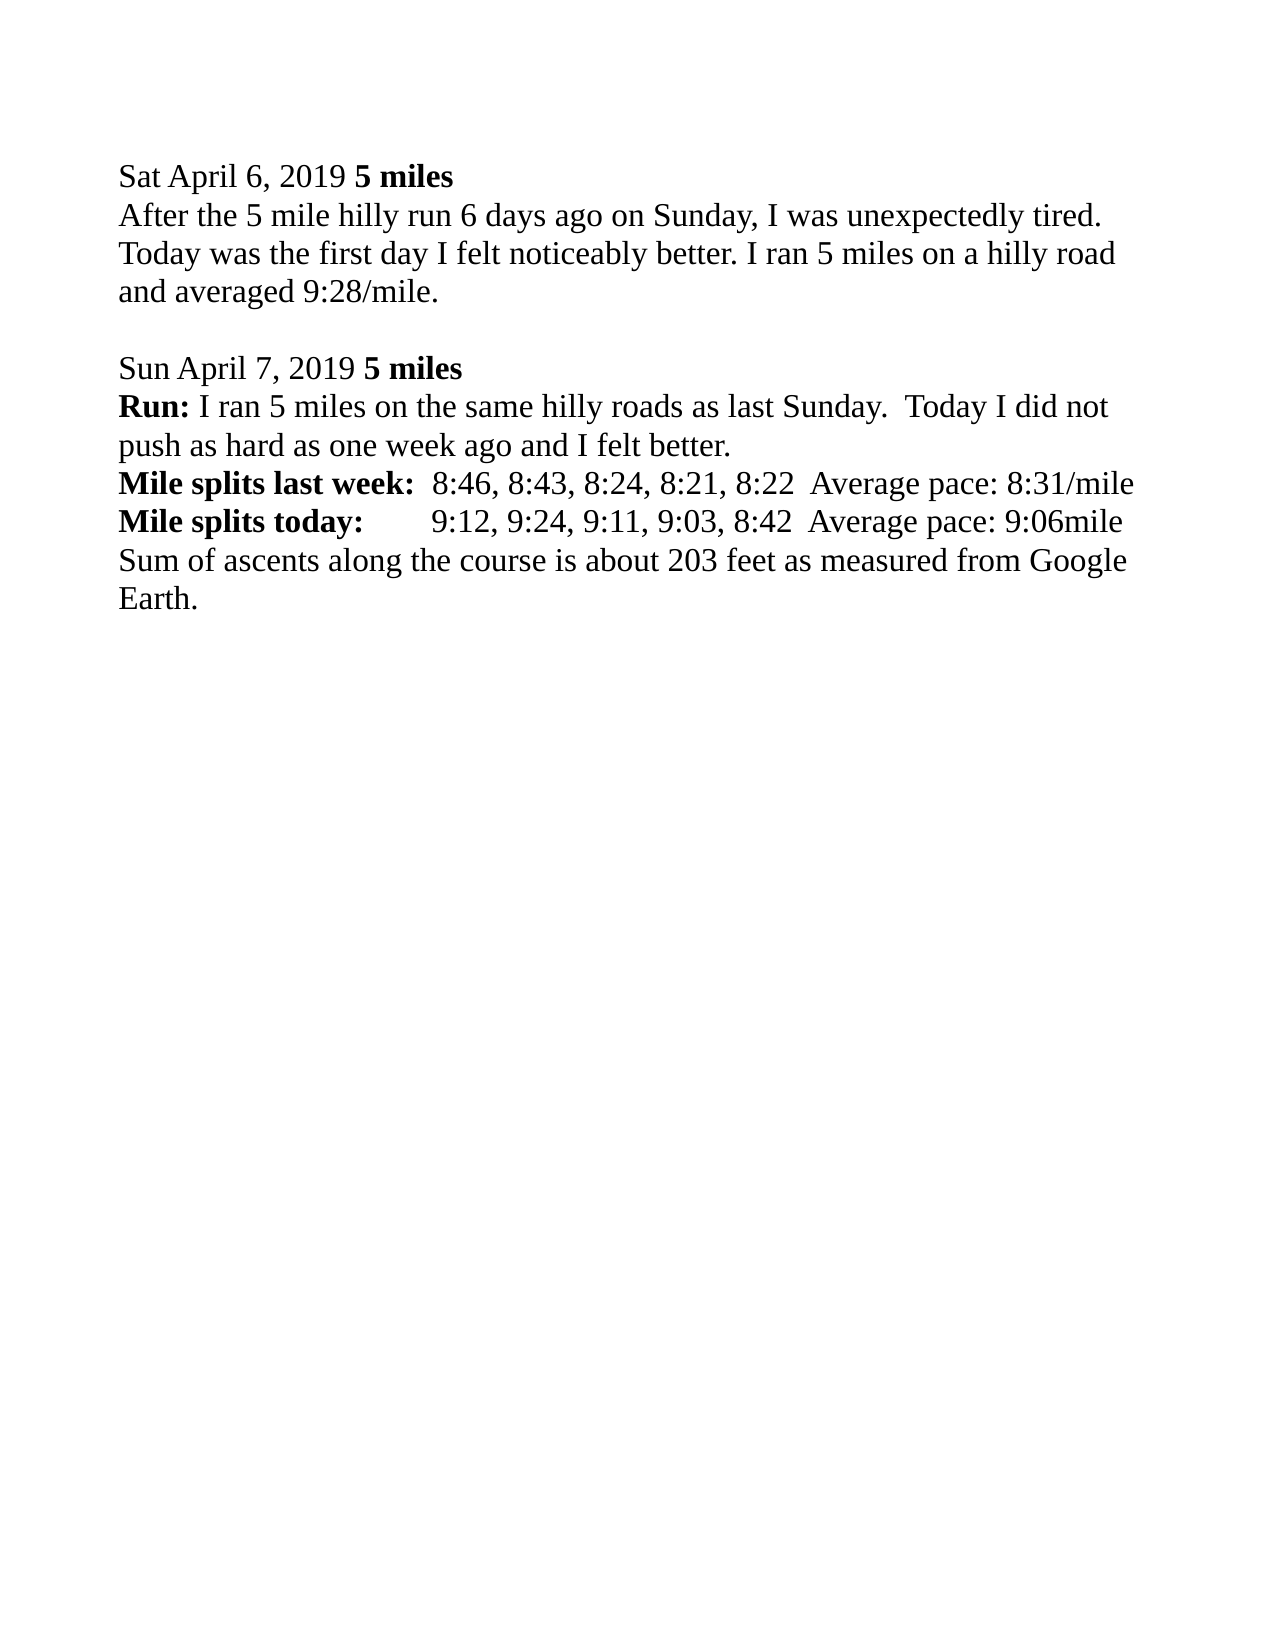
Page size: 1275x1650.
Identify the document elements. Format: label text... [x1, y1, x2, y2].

text After the 5 mile hilly run 6 days ago on Sunday, I was unexpectedly tired. Today was the first day I felt noticeably better. I ran 5 miles on a hilly road and averaged 9:28/mile. [118, 195, 1161, 310]
text Sun April 7, 2019 5 miles [118, 348, 1161, 386]
text Sum of ascents along the course is about 203 feet as measured from Google Earth. [118, 540, 1161, 616]
text Mile splits today: 9:12, 9:24, 9:11, 9:03, 8:42 Average pace: 9:06mile [118, 501, 1161, 540]
text Run: I ran 5 miles on the same hilly roads as last Sunday. Today I did not push as hard as one week ago and I felt better. [118, 386, 1161, 463]
text Mile splits last week: 8:46, 8:43, 8:24, 8:21, 8:22 Average pace: 8:31/mile [118, 463, 1161, 501]
text Sat April 6, 2019 5 miles [118, 156, 1161, 195]
